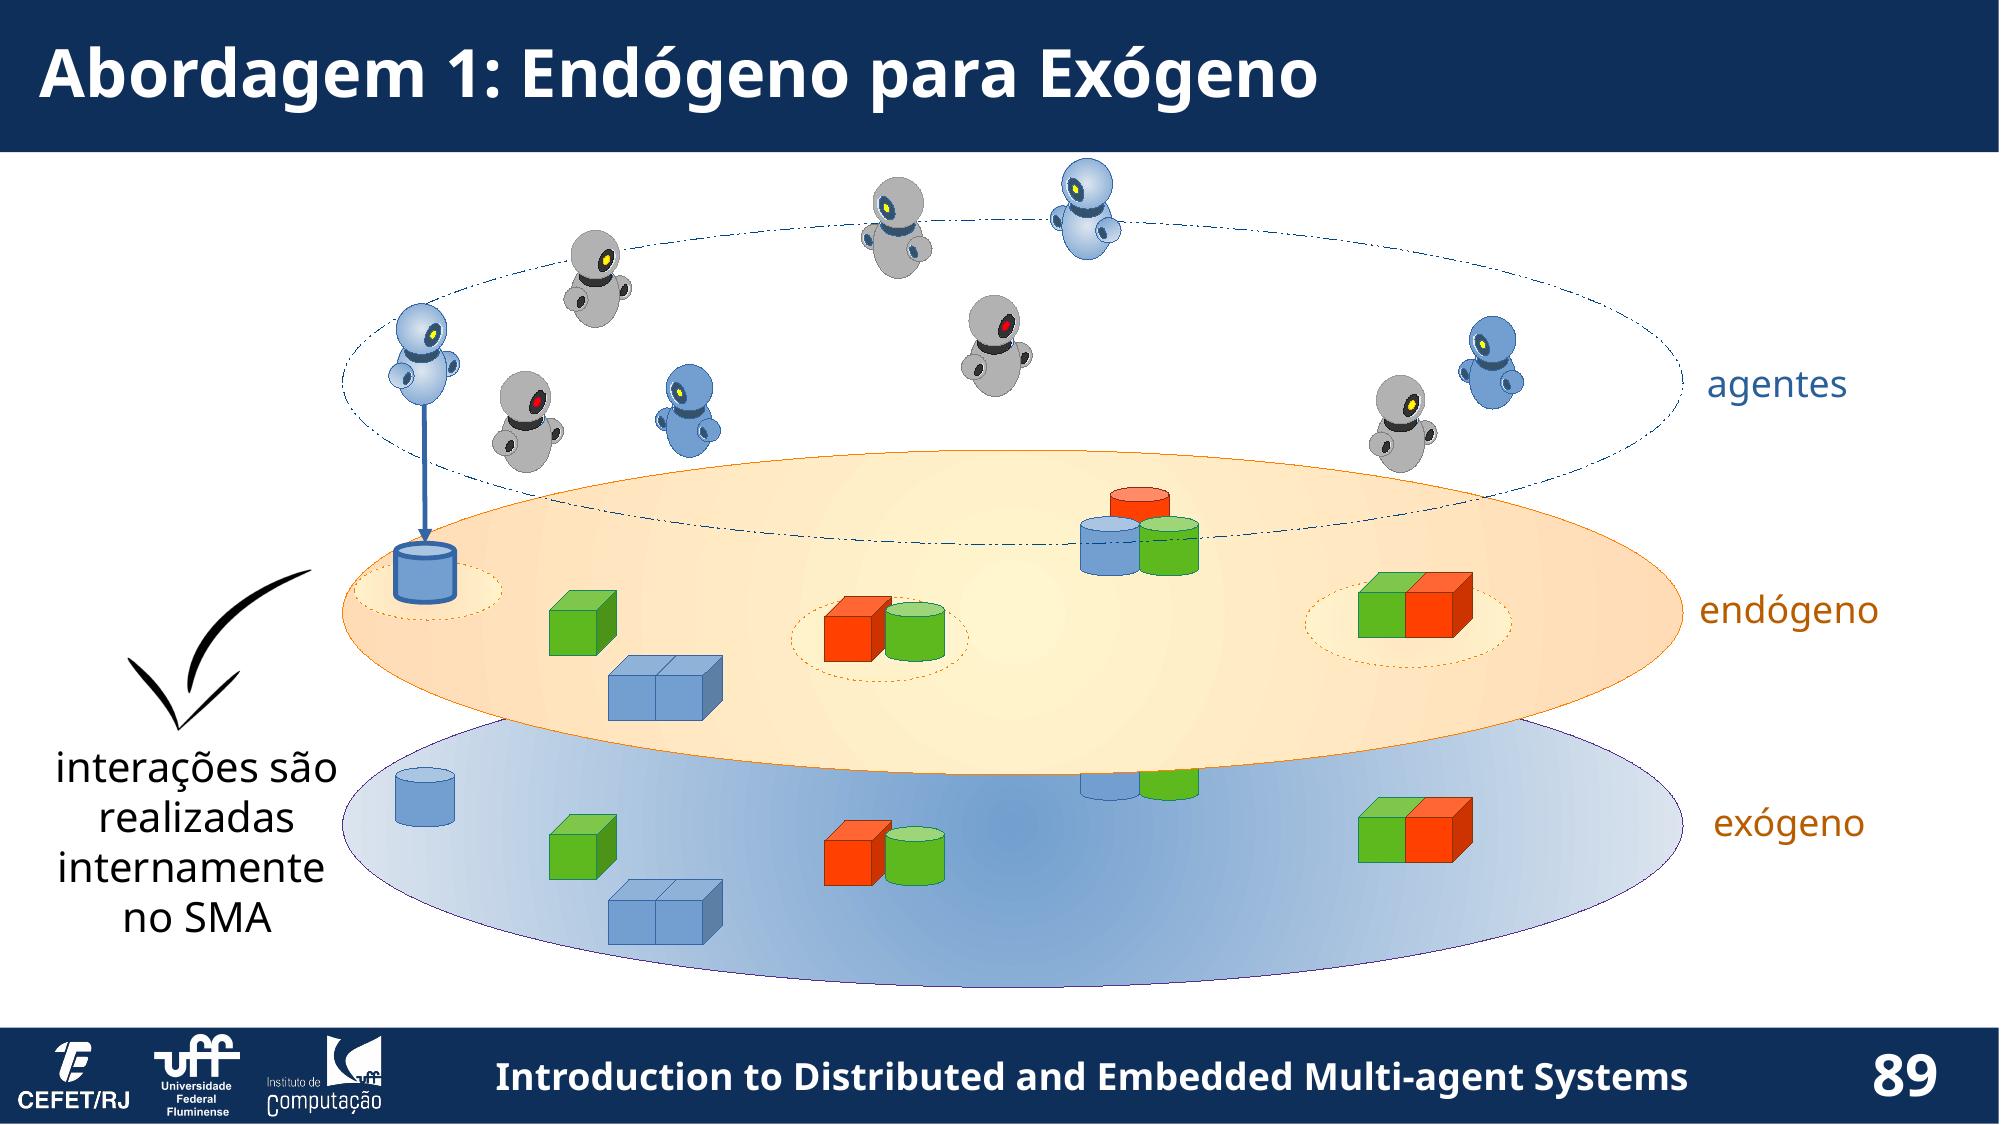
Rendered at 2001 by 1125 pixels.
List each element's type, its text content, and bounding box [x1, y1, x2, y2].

picture [265, 1033, 383, 1117]
text_box [388, 303, 460, 406]
text_box [563, 230, 632, 328]
text_box [1369, 375, 1438, 473]
text_box [492, 371, 564, 473]
text_box [1458, 316, 1524, 410]
text_box [861, 177, 933, 279]
text_box agentes [1600, 352, 1955, 413]
text_box endógeno [1612, 578, 1967, 639]
picture [110, 512, 313, 733]
text_box exógeno [1612, 791, 1967, 852]
picture [153, 1033, 241, 1121]
picture [18, 1021, 129, 1125]
text_box Abordagem 1: Endógeno para Exógeno [25, 23, 1999, 119]
text_box [342, 450, 1675, 988]
text_box [961, 295, 1033, 397]
text_box [403, 536, 424, 545]
text_box [655, 364, 721, 458]
text_box [1050, 158, 1122, 260]
text_box interações são realizadas internamente no SMA [0, 733, 413, 949]
